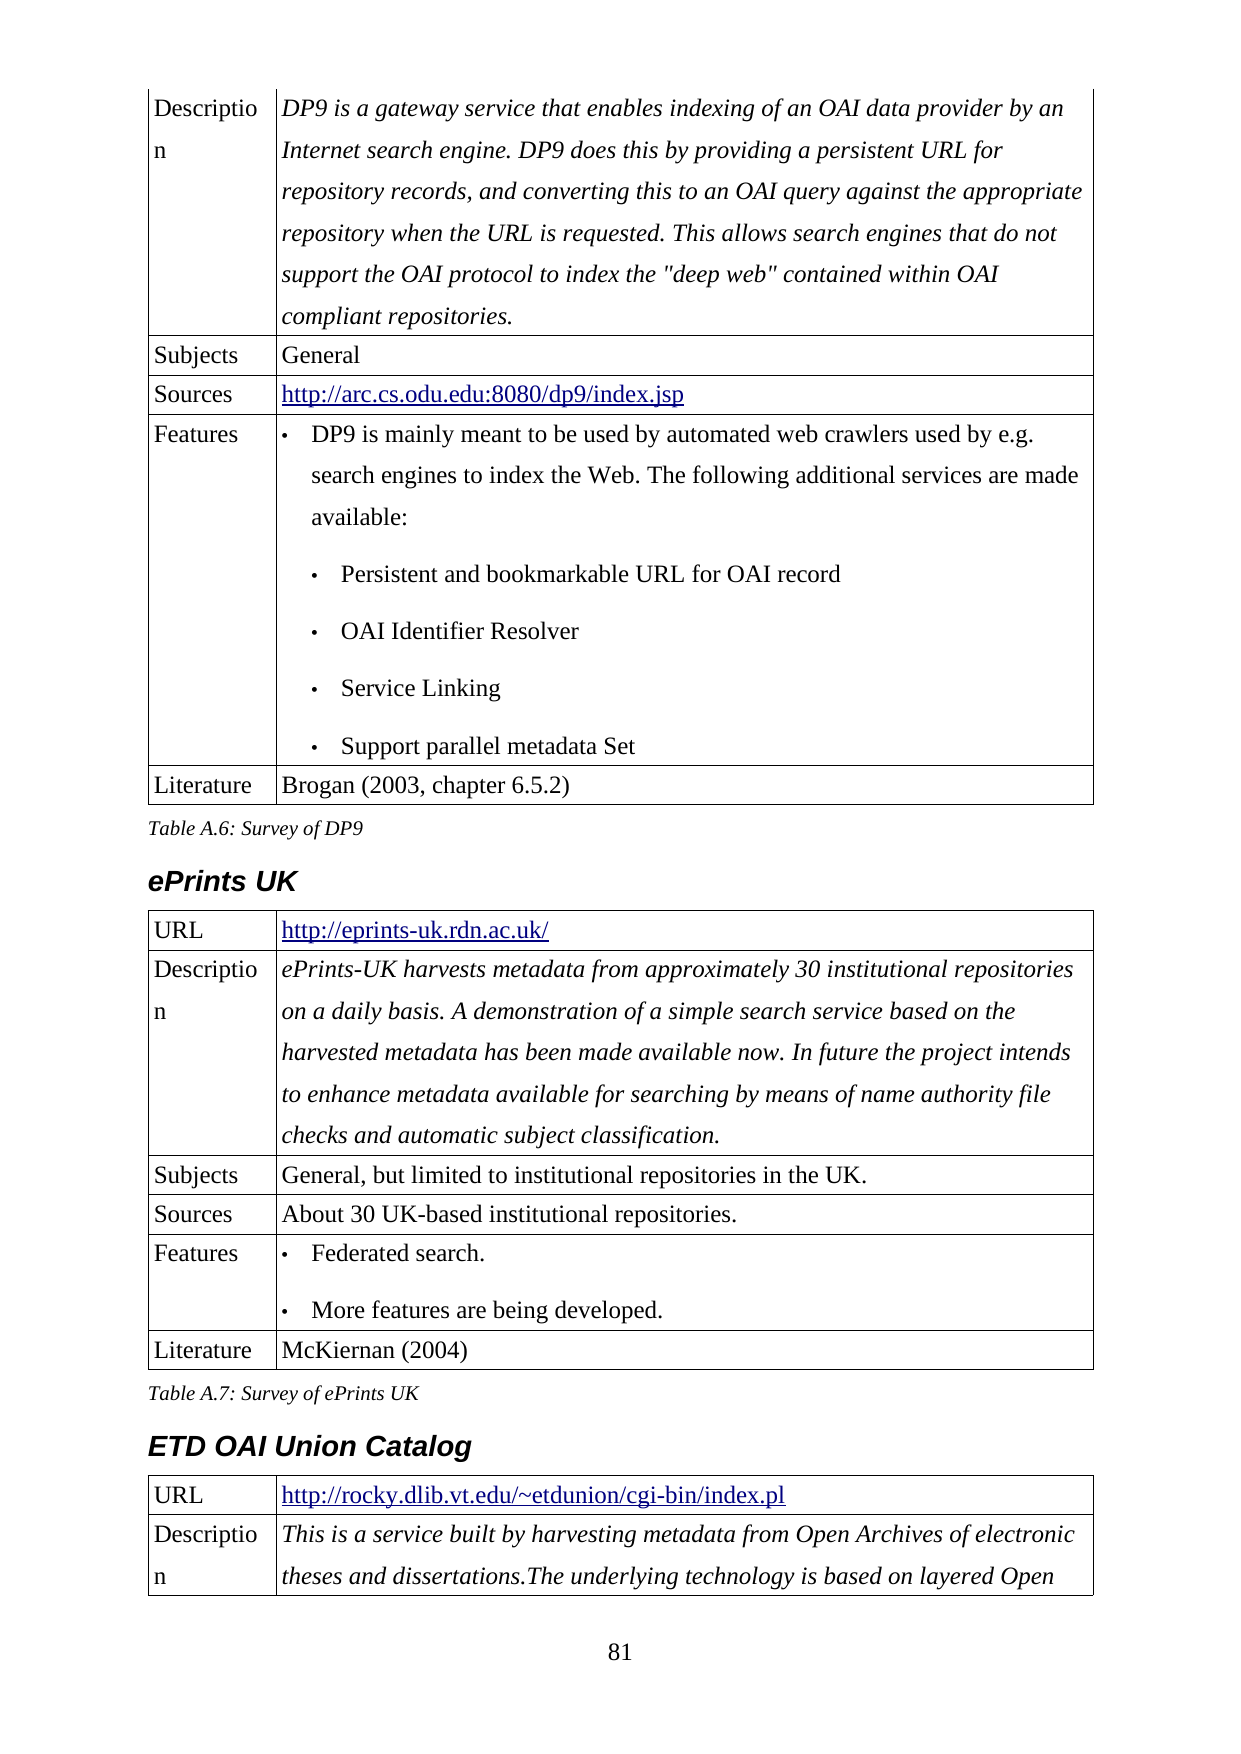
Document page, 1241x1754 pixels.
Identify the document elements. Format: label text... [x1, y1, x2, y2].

table_header http://eprints-uk.rdn.ac.uk/ [277, 911, 1093, 950]
table_cell Features [149, 415, 276, 765]
table_cell Subjects [149, 336, 276, 375]
subtitle ETD OAI Union Catalog [148, 1430, 1093, 1463]
table_cell Literature [149, 766, 276, 804]
table_cell Description [149, 951, 276, 1155]
table_cell Federated search. More features are being developed. [277, 1235, 1093, 1330]
table_header http://rocky.dlib.vt.edu/~etdunion/cgi-bin/index.pl [277, 1476, 1093, 1514]
subtitle ePrints UK [148, 865, 1093, 898]
table_cell ePrints-UK harvests metadata from approximately 30 institutional repositories on a daily basis. A demonstration of a simple search service based on the harvested metadata has been made available now. In future the project intends to enhance metadata available for searching by means of name authority file checks and automatic subject classification. [277, 951, 1093, 1155]
table_cell General [277, 336, 1093, 375]
table_header URL [149, 1476, 276, 1514]
table_cell Description [149, 1515, 276, 1595]
table_header URL [149, 911, 276, 950]
table_cell General, but limited to institutional repositories in the UK. [277, 1156, 1093, 1194]
table_cell Sources [149, 1195, 276, 1234]
table_cell Features [149, 1235, 276, 1330]
text Table A.6: Survey of DP9 [148, 817, 1093, 840]
table_cell McKiernan (2004) [277, 1331, 1093, 1369]
table_cell DP9 is mainly meant to be used by automated web crawlers used by e.g. search engines to index the Web. The following additional services are made available: Persistent and bookmarkable URL for OAI record OAI Identifier Resolver Service Linking Support parallel metadata Set [277, 415, 1093, 765]
text Table A.7: Survey of ePrints UK [148, 1382, 1093, 1405]
table_cell Subjects [149, 1156, 276, 1194]
table_cell Literature [149, 1331, 276, 1369]
table_cell Sources [149, 376, 276, 414]
table_cell http://arc.cs.odu.edu:8080/dp9/index.jsp [277, 376, 1093, 414]
table_cell This is a service built by harvesting metadata from Open Archives of electronic theses and dissertations.The underlying technology is based on layered Open [277, 1515, 1093, 1595]
table_cell About 30 UK-based institutional repositories. [277, 1195, 1093, 1234]
table_cell DP9 is a gateway service that enables indexing of an OAI data provider by an Internet search engine. DP9 does this by providing a persistent URL for repository records, and converting this to an OAI query against the appropriate repository when the URL is requested. This allows search engines that do not support the OAI protocol to index the "deep web" contained within OAI compliant repositories. [277, 89, 1093, 335]
table_cell Brogan (2003, chapter 6.5.2) [277, 766, 1093, 804]
table_cell Description [149, 89, 276, 335]
